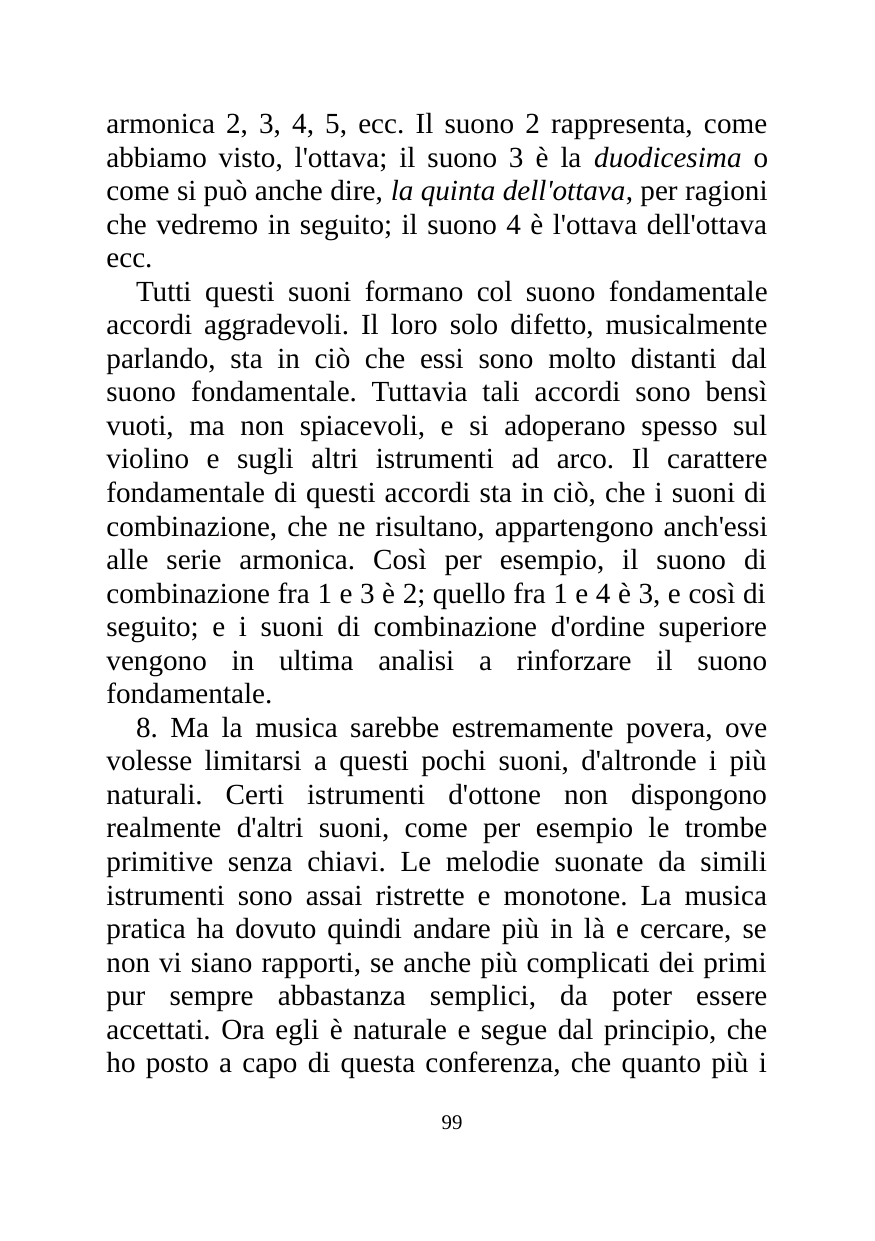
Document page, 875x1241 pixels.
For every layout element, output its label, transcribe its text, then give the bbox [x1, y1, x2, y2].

text Tutti questi suoni formano col suono fondamentale accordi aggradevoli. Il loro solo difetto, musicalmente parlando, sta in ciò che essi sono molto distanti dal suono fondamentale. Tuttavia tali accordi sono bensì vuoti, ma non spiacevoli, e si adoperano spesso sul violino e sugli altri istrumenti ad arco. Il carattere fondamentale di questi accordi sta in ciò, che i suoni di combinazione, che ne risultano, appartengono anch'essi alle serie armonica. Così per esempio, il suono di combinazione fra 1 e 3 è 2; quello fra 1 e 4 è 3, e così di seguito; e i suoni di combinazione d'ordine superiore vengono in ultima analisi a rinforzare il suono fondamentale. [106, 274, 768, 710]
text 8. Ma la musica sarebbe estremamente povera, ove volesse limitarsi a questi pochi suoni, d'altronde i più naturali. Certi istrumenti d'ottone non dispongono realmente d'altri suoni, come per esempio le trombe primitive senza chiavi. Le melodie suonate da simili istrumenti sono assai ristrette e monotone. La musica pratica ha dovuto quindi andare più in là e cercare, se non vi siano rapporti, se anche più complicati dei primi pur sempre abbastanza semplici, da poter essere accettati. Ora egli è naturale e segue dal principio, che ho posto a capo di questa conferenza, che quanto più i [106, 710, 768, 1079]
text armonica 2, 3, 4, 5, ecc. Il suono 2 rappresenta, come abbiamo visto, l'ottava; il suono 3 è la duodicesima o come si può anche dire, la quinta dell'ottava, per ragioni che vedremo in seguito; il suono 4 è l'ottava dell'ottava ecc. [106, 106, 768, 274]
